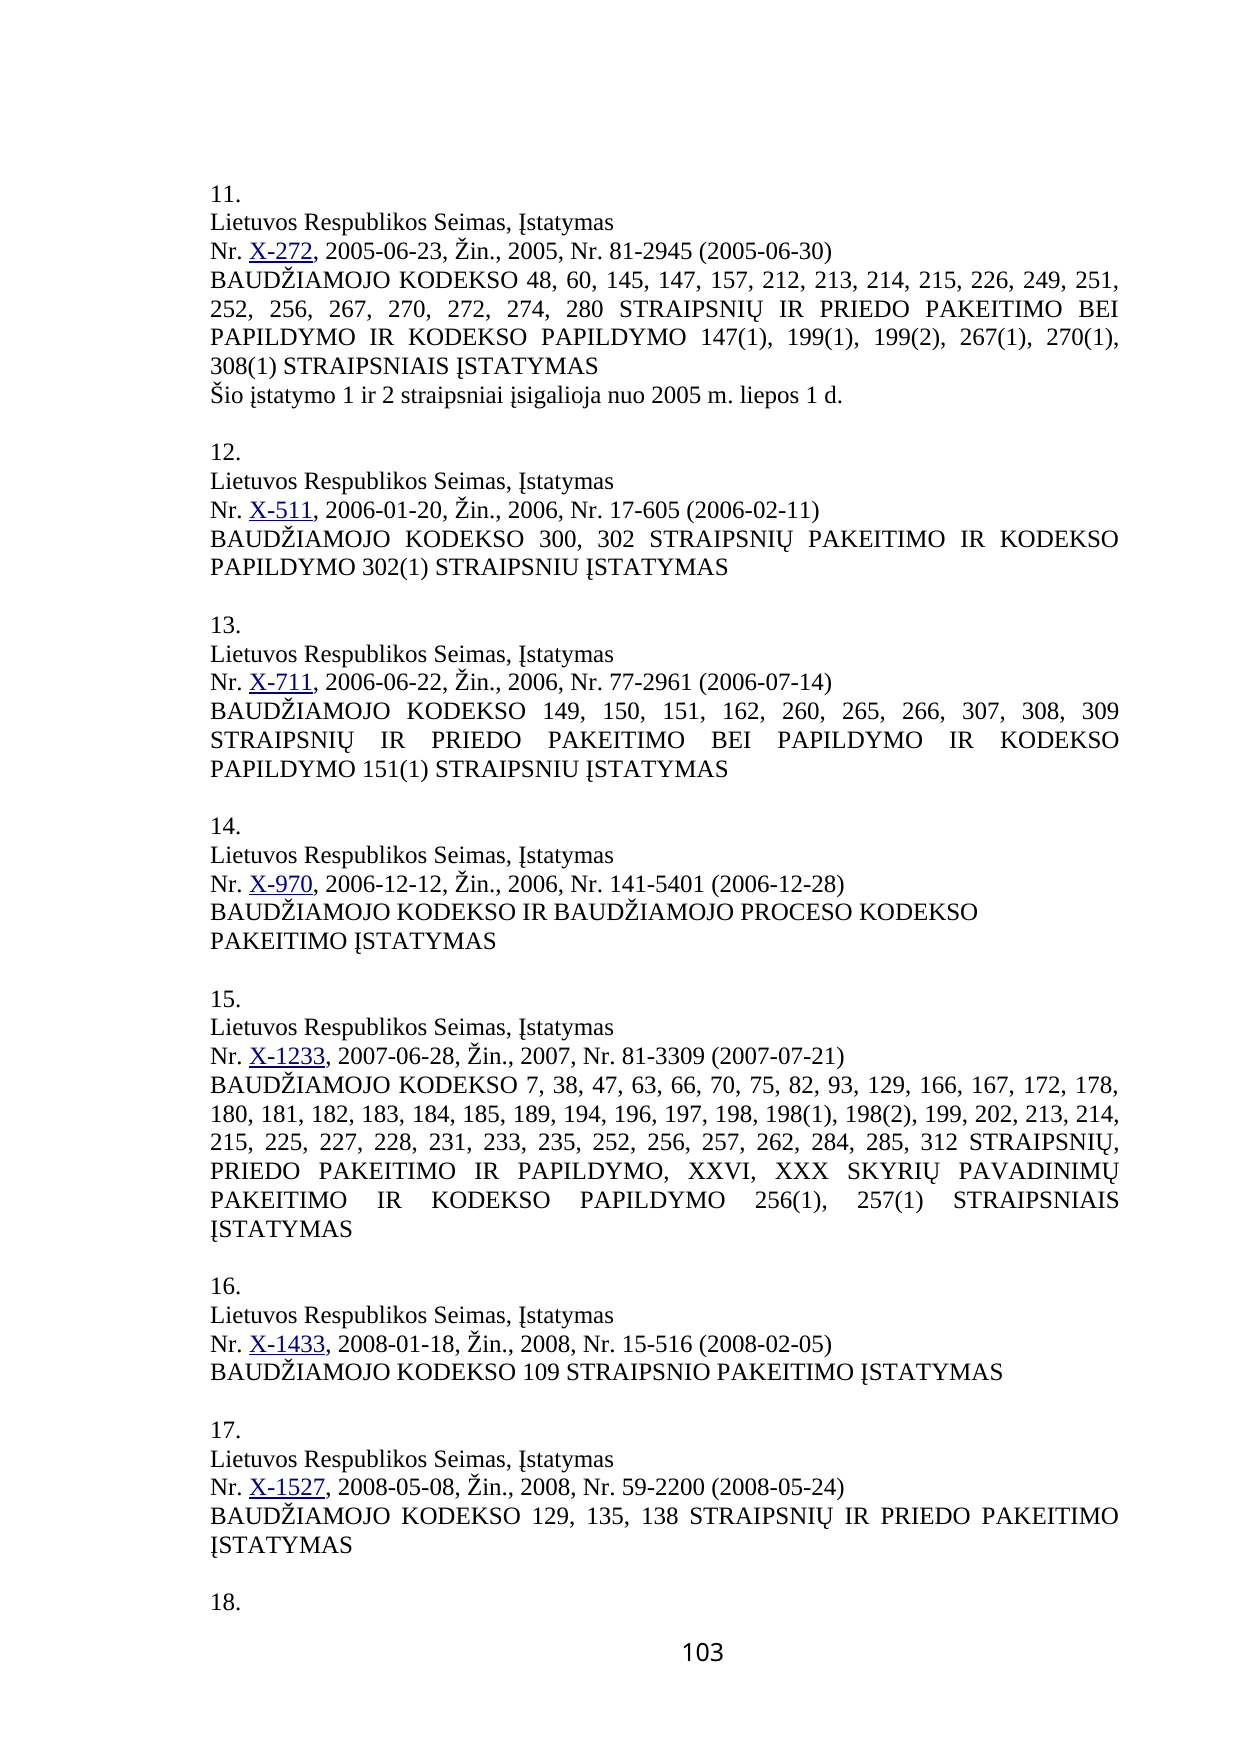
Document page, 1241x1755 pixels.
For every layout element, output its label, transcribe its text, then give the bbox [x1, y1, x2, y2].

text 13. [210, 610, 1120, 639]
text Nr. X-970, 2006-12-12, Žin., 2006, Nr. 141-5401 (2006-12-28) [210, 869, 1120, 897]
text BAUDŽIAMOJO KODEKSO 300, 302 STRAIPSNIŲ PAKEITIMO IR KODEKSO PAPILDYMO 302(1) STRAIPSNIU ĮSTATYMAS [210, 524, 1120, 581]
text BAUDŽIAMOJO KODEKSO 149, 150, 151, 162, 260, 265, 266, 307, 308, 309 STRAIPSNIŲ IR PRIEDO PAKEITIMO BEI PAPILDYMO IR KODEKSO PAPILDYMO 151(1) STRAIPSNIU ĮSTATYMAS [210, 696, 1120, 782]
text Lietuvos Respublikos Seimas, Įstatymas [210, 1300, 1120, 1329]
text Nr. X-1527, 2008-05-08, Žin., 2008, Nr. 59-2200 (2008-05-24) [210, 1472, 1120, 1501]
text Lietuvos Respublikos Seimas, Įstatymas [210, 207, 1120, 236]
text 17. [210, 1415, 1120, 1444]
text BAUDŽIAMOJO KODEKSO 48, 60, 145, 147, 157, 212, 213, 214, 215, 226, 249, 251, 252, 256, 267, 270, 272, 274, 280 STRAIPSNIŲ IR PRIEDO PAKEITIMO BEI PAPILDYMO IR KODEKSO PAPILDYMO 147(1), 199(1), 199(2), 267(1), 270(1), 308(1) STRAIPSNIAIS ĮSTATYMAS [210, 265, 1120, 380]
text Nr. X-272, 2005-06-23, Žin., 2005, Nr. 81-2945 (2005-06-30) [210, 236, 1120, 265]
text BAUDŽIAMOJO KODEKSO 129, 135, 138 STRAIPSNIŲ IR PRIEDO PAKEITIMO ĮSTATYMAS [210, 1501, 1120, 1559]
text 12. [210, 437, 1120, 466]
text BAUDŽIAMOJO KODEKSO IR BAUDŽIAMOJO PROCESO KODEKSO PAKEITIMO ĮSTATYMAS [210, 897, 1120, 955]
text 14. [210, 811, 1120, 840]
text Lietuvos Respublikos Seimas, Įstatymas [210, 466, 1120, 495]
text BAUDŽIAMOJO KODEKSO 7, 38, 47, 63, 66, 70, 75, 82, 93, 129, 166, 167, 172, 178, 180, 181, 182, 183, 184, 185, 189, 194, 196, 197, 198, 198(1), 198(2), 199, 202, 213, 214, 215, 225, 227, 228, 231, 233, 235, 252, 256, 257, 262, 284, 285, 312 STRAIPSNIŲ, PRIEDO PAKEITIMO IR PAPILDYMO, XXVI, XXX SKYRIŲ PAVADINIMŲ PAKEITIMO IR KODEKSO PAPILDYMO 256(1), 257(1) STRAIPSNIAIS ĮSTATYMAS [210, 1070, 1120, 1242]
text Lietuvos Respublikos Seimas, Įstatymas [210, 639, 1120, 667]
text Nr. X-1433, 2008-01-18, Žin., 2008, Nr. 15-516 (2008-02-05) [210, 1329, 1120, 1357]
text 18. [210, 1587, 1120, 1616]
text Lietuvos Respublikos Seimas, Įstatymas [210, 1444, 1120, 1472]
text Šio įstatymo 1 ir 2 straipsniai įsigalioja nuo 2005 m. liepos 1 d. [210, 380, 1120, 409]
text Nr. X-711, 2006-06-22, Žin., 2006, Nr. 77-2961 (2006-07-14) [210, 667, 1120, 696]
text 15. [210, 984, 1120, 1012]
text Lietuvos Respublikos Seimas, Įstatymas [210, 1012, 1120, 1041]
text Nr. X-1233, 2007-06-28, Žin., 2007, Nr. 81-3309 (2007-07-21) [210, 1041, 1120, 1070]
text 16. [210, 1271, 1120, 1300]
text 11. [210, 179, 1120, 207]
text BAUDŽIAMOJO KODEKSO 109 STRAIPSNIO PAKEITIMO ĮSTATYMAS [210, 1357, 1120, 1386]
text Lietuvos Respublikos Seimas, Įstatymas [210, 840, 1120, 869]
text Nr. X-511, 2006-01-20, Žin., 2006, Nr. 17-605 (2006-02-11) [210, 495, 1120, 524]
